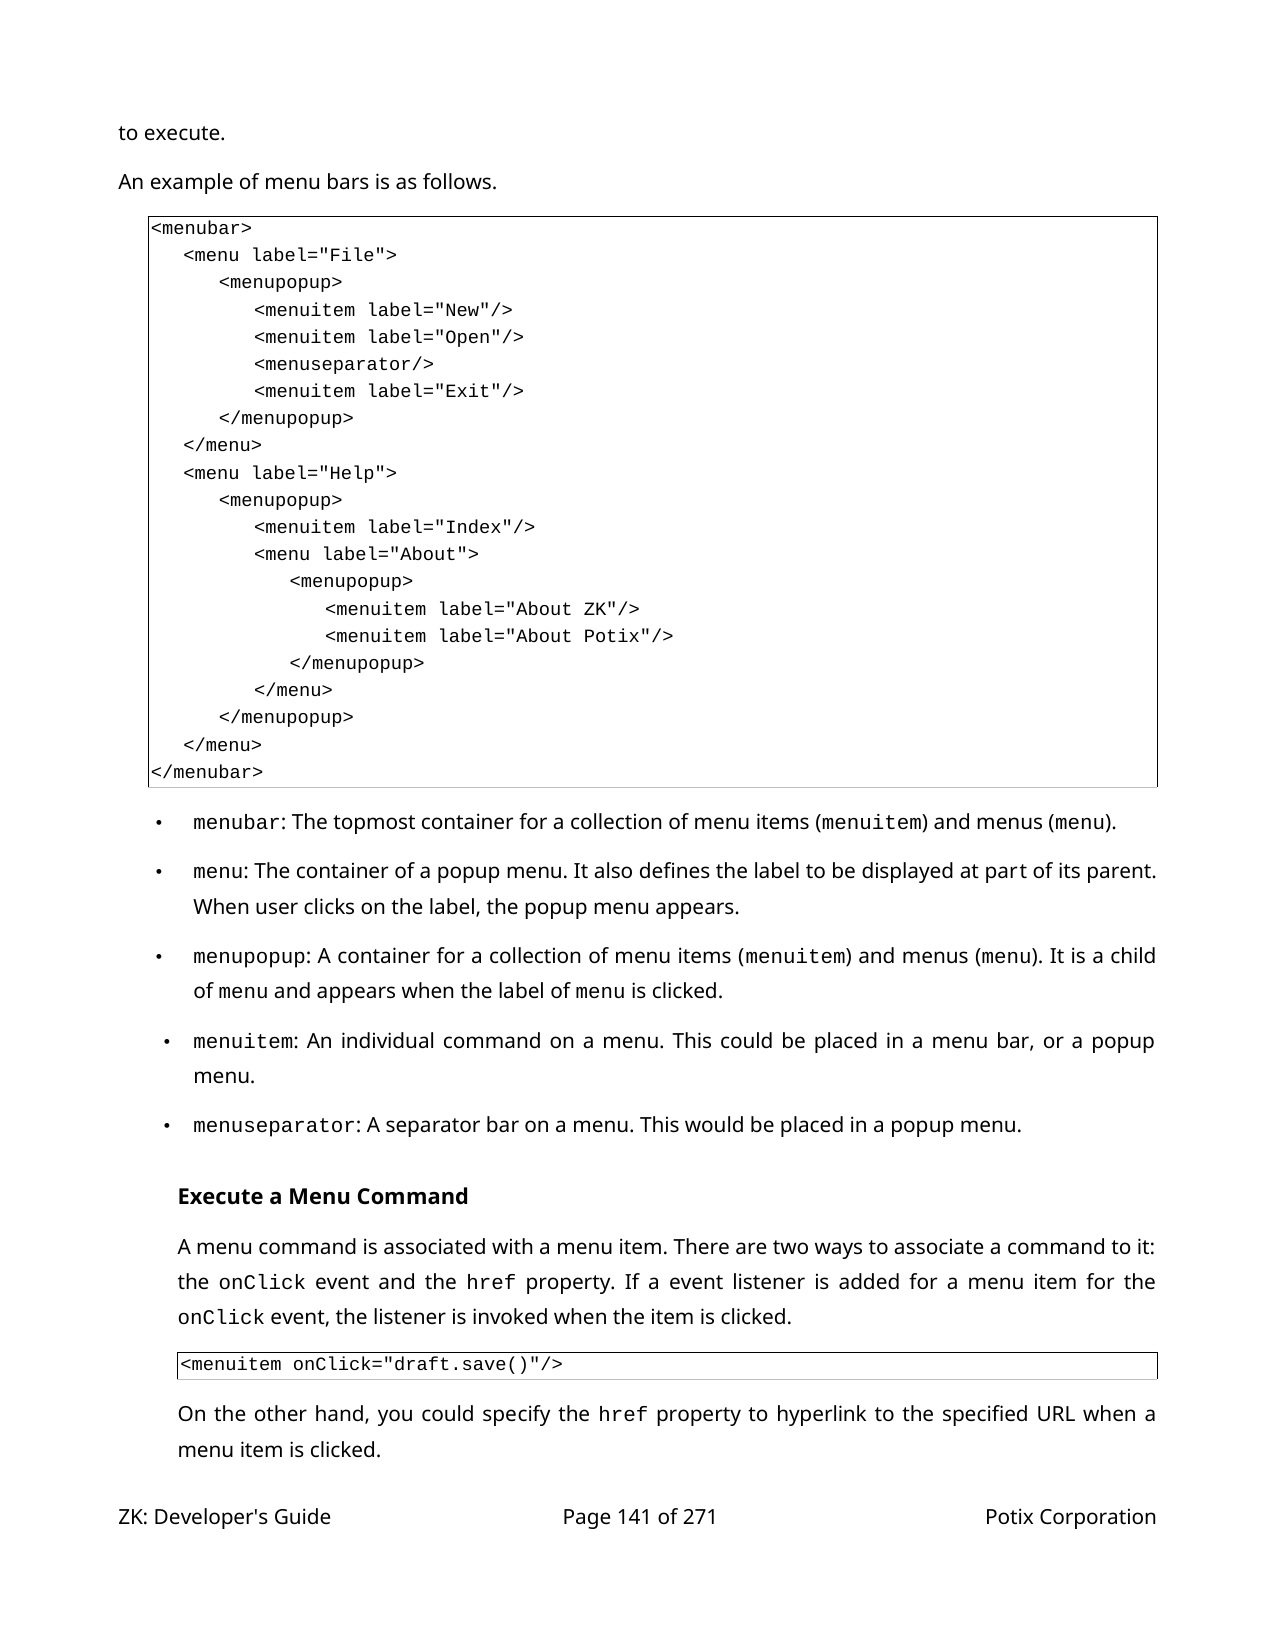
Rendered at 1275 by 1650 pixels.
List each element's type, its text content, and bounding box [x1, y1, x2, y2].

list menupopup: A container for a collection of menu items (menuitem) and menus (menu). It is a child of menu and appears when the label of menu is clicked. [156, 941, 1157, 1005]
text </menupopup> [149, 705, 1157, 729]
list menuseparator: A separator bar on a menu. This would be placed in a popup menu. [164, 1110, 1157, 1139]
text </menu> [149, 732, 1157, 757]
text A menu command is associated with a menu item. There are two ways to associate a command to it: the onClick event and the href property. If a event listener is added for a menu item for the onClick event, the listener is invoked when the item is clicked. [177, 1232, 1157, 1331]
text to execute. [118, 118, 1157, 146]
list menubar: The topmost container for a collection of menu items (menuitem) and menus (menu). [156, 807, 1157, 836]
text </menu> [149, 678, 1157, 702]
text <menupopup> [149, 488, 1157, 512]
text </menubar> [149, 759, 1157, 787]
subtitle Execute a Menu Command [177, 1181, 1157, 1211]
text <menuitem label="New"/> [149, 297, 1157, 322]
text <menubar> [149, 217, 1157, 240]
text An example of menu bars is as follows. [118, 167, 1157, 195]
text <menu label="File"> [149, 243, 1157, 267]
list menuitem: An individual command on a menu. This could be placed in a menu bar, or a popup menu. [164, 1026, 1157, 1089]
text <menuitem label="Open"/> [149, 324, 1157, 349]
text <menuitem label="Exit"/> [149, 379, 1157, 403]
text <menuseparator/> [149, 352, 1157, 376]
text <menu label="About"> [149, 542, 1157, 566]
text </menupopup> [149, 651, 1157, 675]
text <menuitem label="Index"/> [149, 515, 1157, 539]
text </menu> [149, 433, 1157, 458]
text <menupopup> [149, 270, 1157, 294]
text On the other hand, you could specify the href property to hyperlink to the specified URL when a menu item is clicked. [177, 1399, 1157, 1463]
text <menuitem label="About ZK"/> [149, 596, 1157, 621]
text <menuitem onClick="draft.save()"/> [178, 1353, 1157, 1379]
text <menupopup> [149, 569, 1157, 593]
text <menuitem label="About Potix"/> [149, 624, 1157, 648]
text <menu label="Help"> [149, 461, 1157, 485]
text </menupopup> [149, 406, 1157, 430]
list menu: The container of a popup menu. It also defines the label to be displayed at part of its parent. When user clicks on the label, the popup menu appears. [156, 857, 1157, 920]
